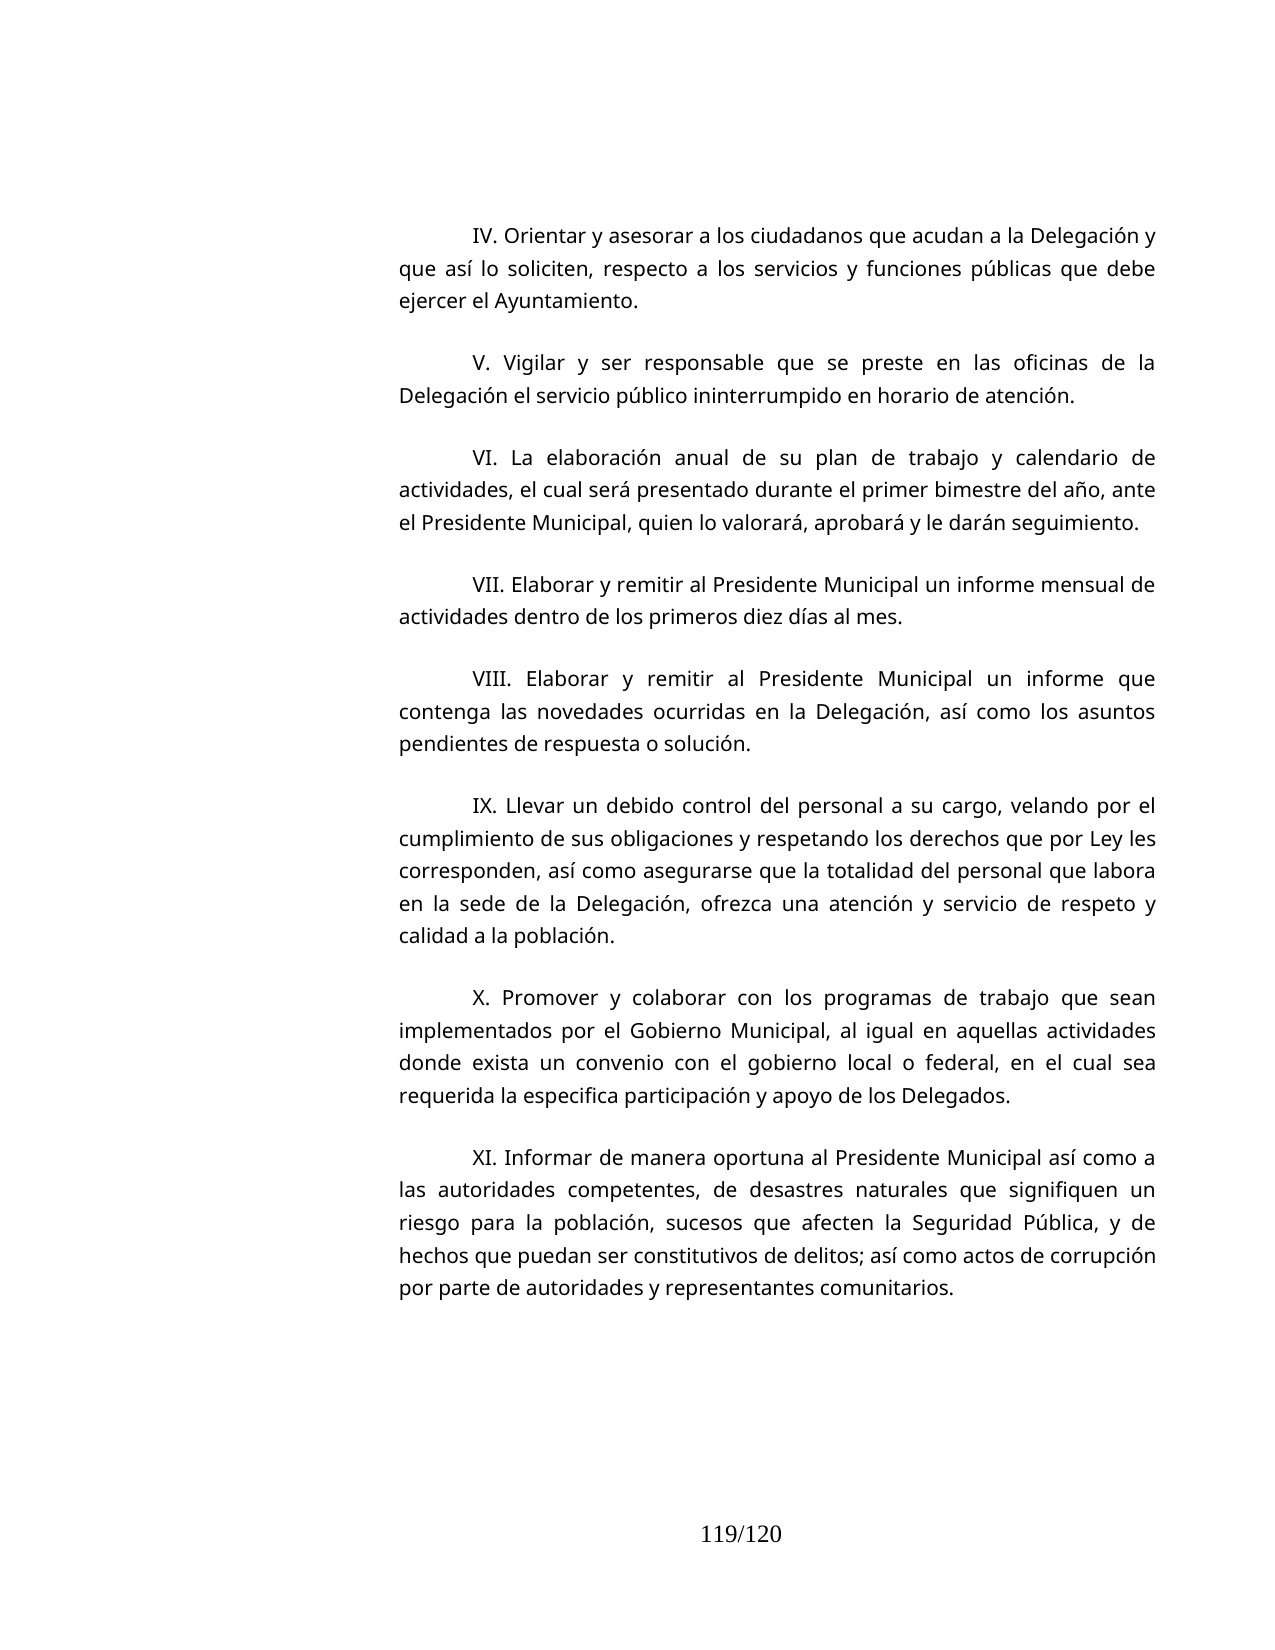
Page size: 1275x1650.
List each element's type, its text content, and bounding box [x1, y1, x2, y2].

text IV. Orientar y asesorar a los ciudadanos que acudan a la Delegación y que así lo soliciten, respecto a los servicios y funciones públicas que debe ejercer el Ayuntamiento. [399, 221, 1157, 315]
text XI. Informar de manera oportuna al Presidente Municipal así como a las autoridades competentes, de desastres naturales que signifiquen un riesgo para la población, sucesos que afecten la Seguridad Pública, y de hechos que puedan ser constitutivos de delitos; así como actos de corrupción por parte de autoridades y representantes comunitarios. [399, 1143, 1157, 1302]
text IX. Llevar un debido control del personal a su cargo, velando por el cumplimiento de sus obligaciones y respetando los derechos que por Ley les corresponden, así como asegurarse que la totalidad del personal que labora en la sede de la Delegación, ofrezca una atención y servicio de respeto y calidad a la población. [399, 791, 1157, 950]
text VIII. Elaborar y remitir al Presidente Municipal un informe que contenga las novedades ocurridas en la Delegación, así como los asuntos pendientes de respuesta o solución. [399, 664, 1157, 758]
text V. Vigilar y ser responsable que se preste en las oficinas de la Delegación el servicio público ininterrumpido en horario de atención. [399, 348, 1157, 409]
text X. Promover y colaborar con los programas de trabajo que sean implementados por el Gobierno Municipal, al igual en aquellas actividades donde exista un convenio con el gobierno local o federal, en el cual sea requerida la especifica participación y apoyo de los Delegados. [399, 983, 1157, 1109]
text VI. La elaboración anual de su plan de trabajo y calendario de actividades, el cual será presentado durante el primer bimestre del año, ante el Presidente Municipal, quien lo valorará, aprobará y le darán seguimiento. [399, 443, 1157, 536]
text VII. Elaborar y remitir al Presidente Municipal un informe mensual de actividades dentro de los primeros diez días al mes. [399, 570, 1157, 631]
